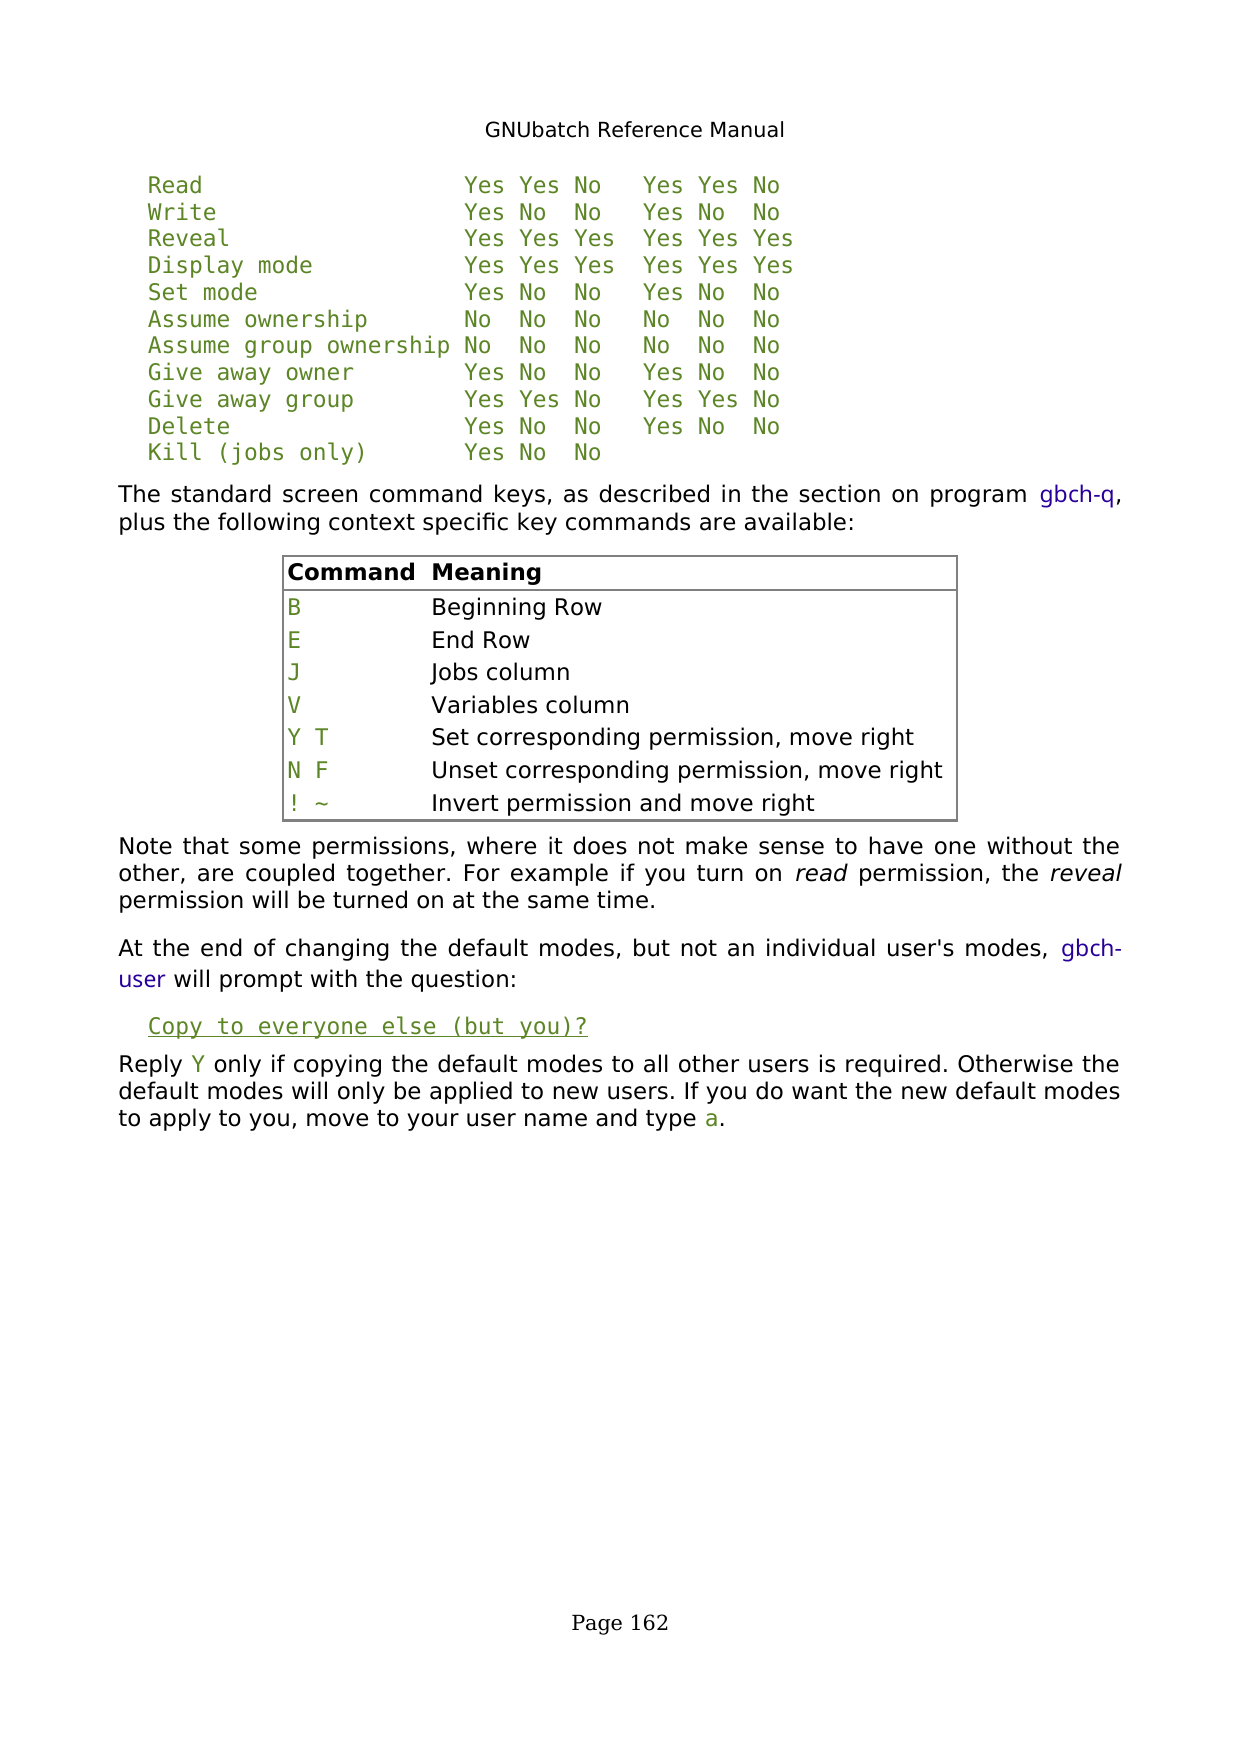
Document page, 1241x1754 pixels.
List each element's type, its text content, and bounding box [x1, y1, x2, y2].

table_cell ! ~ [284, 787, 428, 819]
text Assume group ownership No No No No No No [148, 332, 1122, 359]
table_header Command [284, 557, 428, 589]
text Kill (jobs only) Yes No No [148, 439, 1122, 466]
text The standard screen command keys, as described in the section on program gbch-q, plus the following context specific key commands are available: [118, 478, 1122, 536]
text Note that some permissions, where it does not make sense to have one without the other, are coupled together. For example if you turn on read permission, the reveal permission will be turned on at the same time. [118, 833, 1122, 914]
text Reply Y only if copying the default modes to all other users is required. Otherwise the default modes will only be applied to new users. If you do want the new default modes to apply to you, move to your user name and type a. [118, 1051, 1122, 1132]
table_header Meaning [428, 557, 956, 589]
text Give away group Yes Yes No Yes Yes No [148, 386, 1122, 413]
table_cell Jobs column [428, 656, 956, 689]
table_cell Y T [284, 722, 428, 754]
table_cell B [284, 591, 428, 624]
text Set mode Yes No No Yes No No [148, 279, 1122, 306]
text Give away owner Yes No No Yes No No [148, 359, 1122, 386]
table_cell J [284, 656, 428, 689]
table_cell Invert permission and move right [428, 787, 956, 819]
text At the end of changing the default modes, but not an individual user's modes, gbch-user will prompt with the question: [118, 932, 1122, 994]
table_cell End Row [428, 624, 956, 656]
text Reveal Yes Yes Yes Yes Yes Yes [148, 225, 1122, 252]
text Read Yes Yes No Yes Yes No [148, 172, 1122, 199]
text Write Yes No No Yes No No [148, 199, 1122, 225]
text Copy to everyone else (but you)? [148, 1013, 1122, 1039]
text Display mode Yes Yes Yes Yes Yes Yes [148, 252, 1122, 279]
table_cell V [284, 689, 428, 722]
table_cell Unset corresponding permission, move right [428, 754, 956, 787]
table_cell N F [284, 754, 428, 787]
table_cell Beginning Row [428, 591, 956, 624]
text Delete Yes No No Yes No No [148, 413, 1122, 439]
text Assume ownership No No No No No No [148, 306, 1122, 332]
table_cell Variables column [428, 689, 956, 722]
table_cell Set corresponding permission, move right [428, 722, 956, 754]
table_cell E [284, 624, 428, 656]
